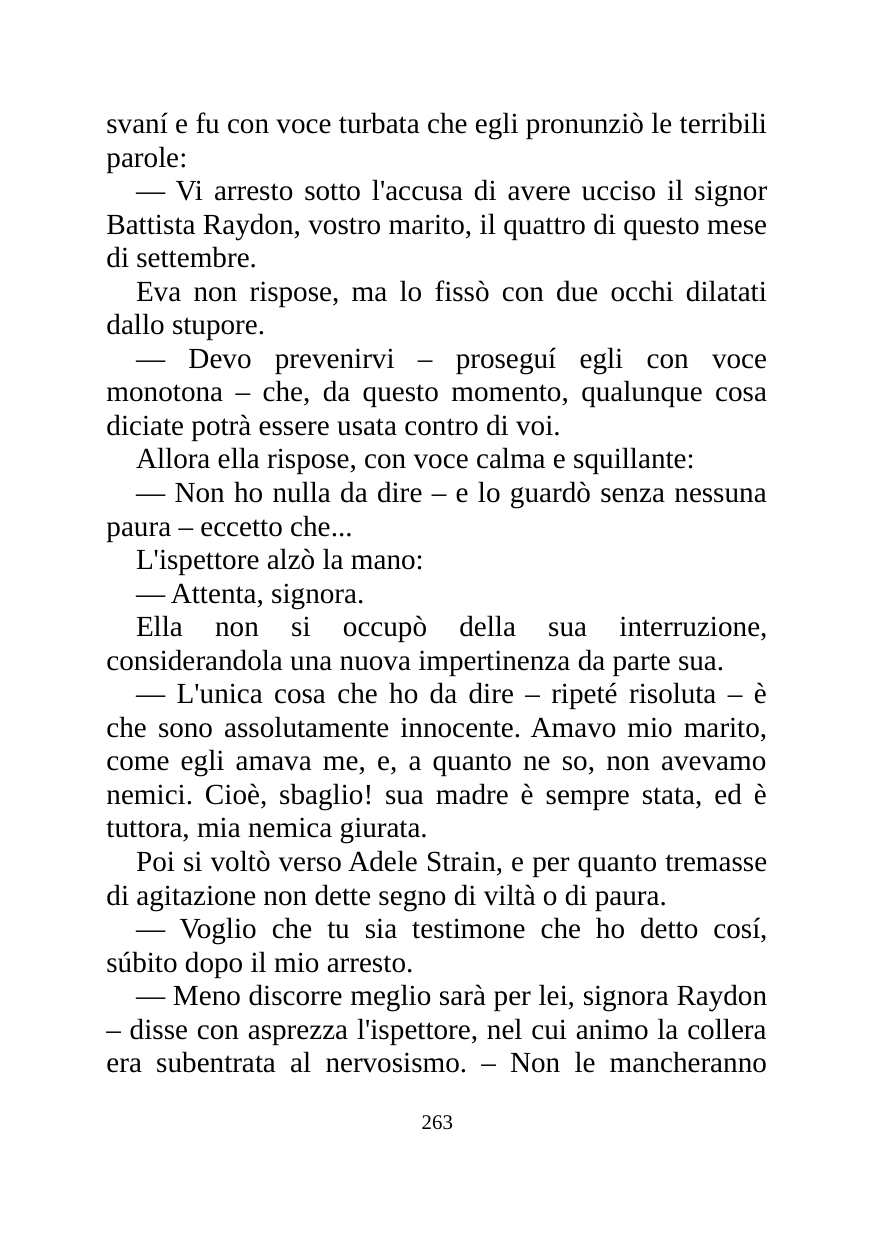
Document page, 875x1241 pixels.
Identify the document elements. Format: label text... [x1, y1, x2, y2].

text — Devo prevenirvi – proseguí egli con voce monotona – che, da questo momento, qualunque cosa diciate potrà essere usata contro di voi. [106, 341, 768, 442]
text — Voglio che tu sia testimone che ho detto cosí, súbito dopo il mio arresto. [106, 911, 768, 978]
text Ella non si occupò della sua interruzione, considerandola una nuova impertinenza da parte sua. [106, 609, 768, 676]
text — Non ho nulla da dire – e lo guardò senza nessuna paura – eccetto che... [106, 475, 768, 542]
text — L'unica cosa che ho da dire – ripeté risoluta – è che sono assolutamente innocente. Amavo mio marito, come egli amava me, e, a quanto ne so, non avevamo nemici. Cioè, sbaglio! sua madre è sempre stata, ed è tuttora, mia nemica giurata. [106, 676, 768, 844]
text Allora ella rispose, con voce calma e squillante: [106, 442, 768, 475]
text L'ispettore alzò la mano: [106, 542, 768, 576]
text — Attenta, signora. [106, 576, 768, 609]
text Eva non rispose, ma lo fissò con due occhi dilatati dallo stupore. [106, 274, 768, 341]
text svaní e fu con voce turbata che egli pronunziò le terribili parole: [106, 106, 768, 173]
text — Vi arresto sotto l'accusa di avere ucciso il signor Battista Raydon, vostro marito, il quattro di questo mese di settembre. [106, 173, 768, 274]
text — Meno discorre meglio sarà per lei, signora Raydon – disse con asprezza l'ispettore, nel cui animo la collera era subentrata al nervosismo. – Non le mancheranno [106, 978, 768, 1079]
text Poi si voltò verso Adele Strain, e per quanto tremasse di agitazione non dette segno di viltà o di paura. [106, 844, 768, 911]
